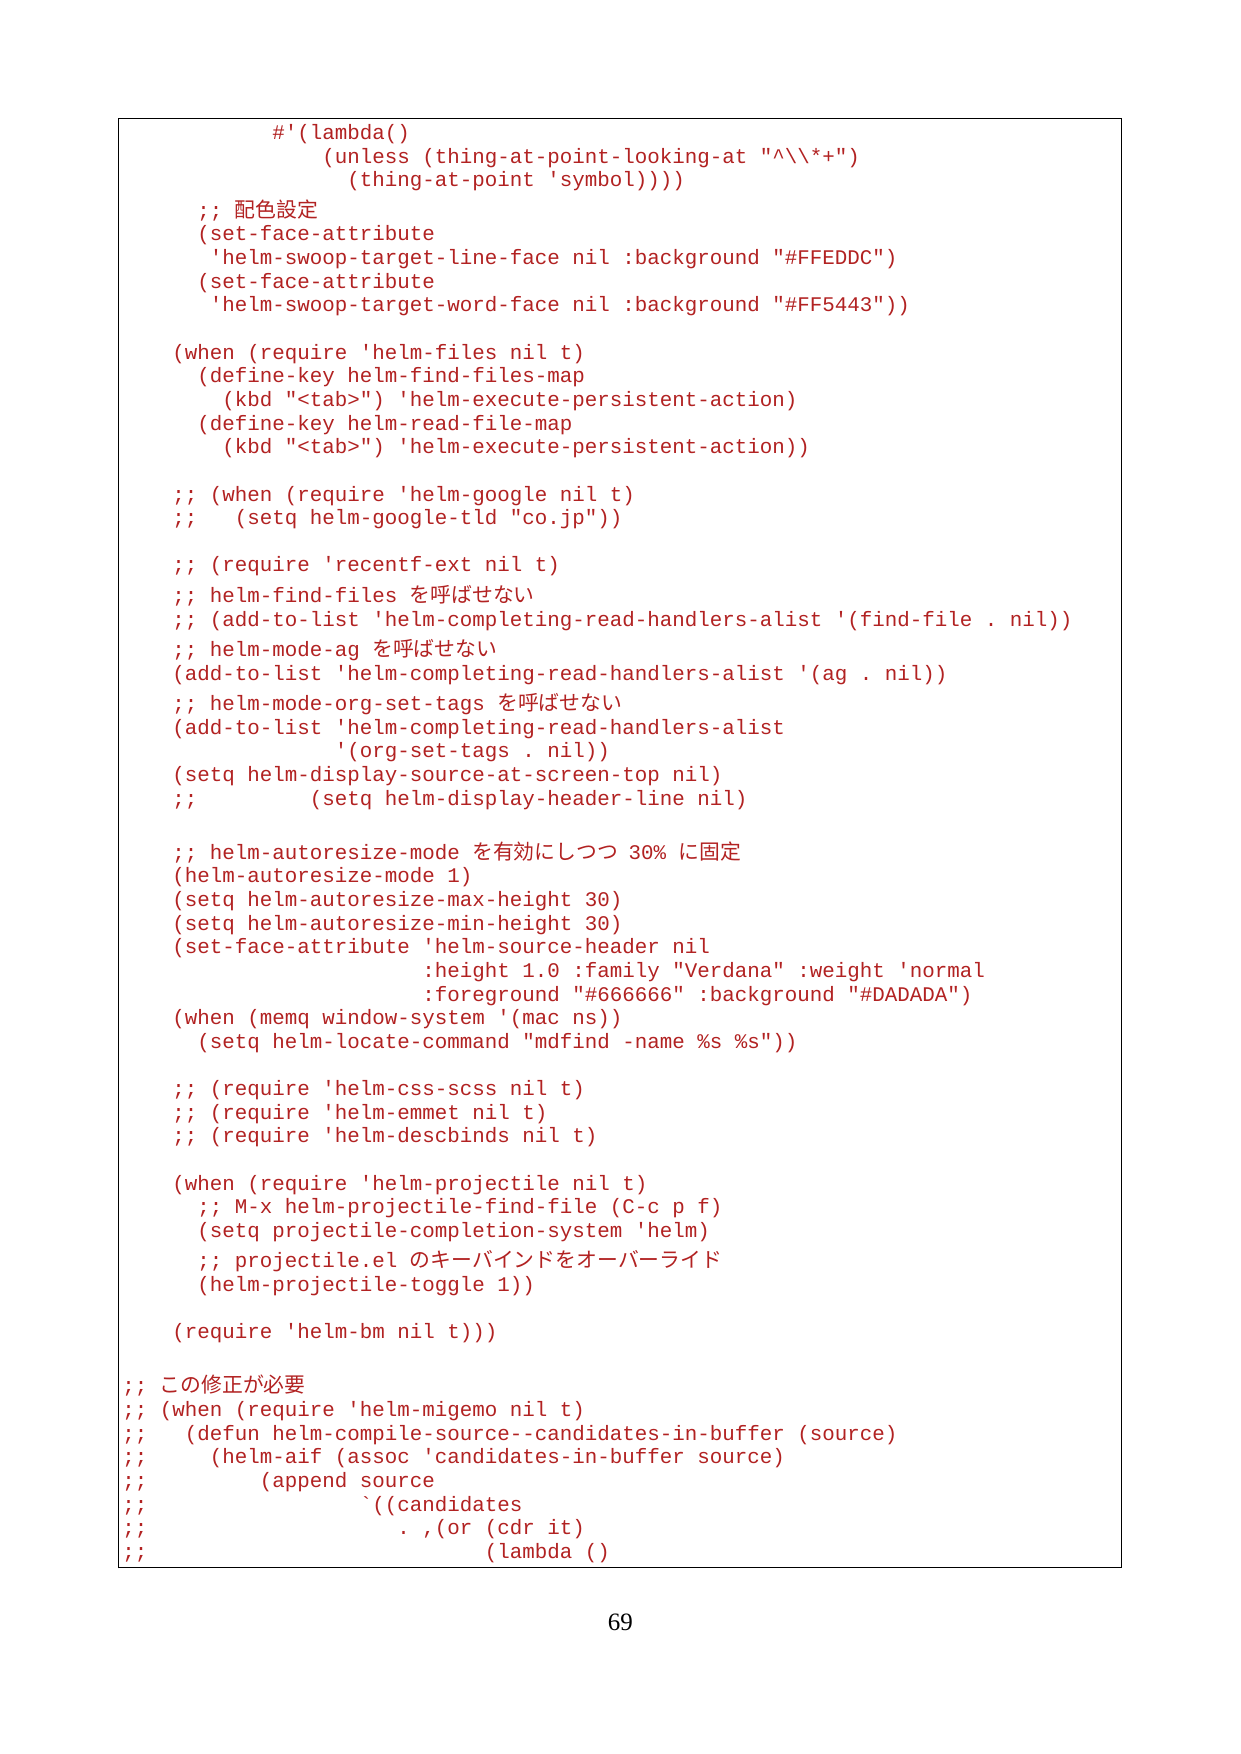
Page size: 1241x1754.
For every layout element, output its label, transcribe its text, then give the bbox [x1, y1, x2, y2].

text (thing-at-point 'symbol)))) [119, 165, 1121, 189]
text ;; (add-to-list 'helm-completing-read-handlers-alist '(find-file . nil)) [119, 604, 1121, 628]
text ;; (lambda () [119, 1537, 1121, 1567]
text ;; (setq helm-google-tld "co.jp")) [119, 503, 1121, 527]
text (setq helm-autoresize-min-height 30) [119, 909, 1121, 932]
text ;; helm-autoresize-mode を有効にしつつ 30% に固定 [119, 831, 1121, 861]
text (setq helm-autoresize-max-height 30) [119, 885, 1121, 909]
text #'(lambda() [119, 119, 1121, 142]
text 'helm-swoop-target-word-face nil :background "#FF5443")) [119, 290, 1121, 314]
text ;; helm-mode-ag を呼ばせない [119, 628, 1121, 659]
text ;; `((candidates [119, 1490, 1121, 1513]
text ;; helm-find-files を呼ばせない [119, 574, 1121, 604]
text 'helm-swoop-target-line-face nil :background "#FFEDDC") [119, 243, 1121, 267]
text (kbd "<tab>") 'helm-execute-persistent-action)) [119, 432, 1121, 456]
text (add-to-list 'helm-completing-read-handlers-alist '(ag . nil)) [119, 659, 1121, 682]
text ;; M-x helm-projectile-find-file (C-c p f) [119, 1192, 1121, 1216]
text '(org-set-tags . nil)) [119, 736, 1121, 760]
text ;; (require 'recentf-ext nil t) [119, 551, 1121, 574]
text ;; (require 'helm-css-scss nil t) [119, 1074, 1121, 1098]
text (helm-projectile-toggle 1)) [119, 1270, 1121, 1294]
text (when (require 'helm-files nil t) [119, 338, 1121, 361]
text (define-key helm-find-files-map [119, 361, 1121, 385]
text ;; . ,(or (cdr it) [119, 1513, 1121, 1537]
text (define-key helm-read-file-map [119, 409, 1121, 432]
text ;; 配色設定 [119, 189, 1121, 219]
text (add-to-list 'helm-completing-read-handlers-alist [119, 713, 1121, 736]
text (when (require 'helm-projectile nil t) [119, 1169, 1121, 1192]
text (require 'helm-bm nil t))) [119, 1317, 1121, 1341]
text (kbd "<tab>") 'helm-execute-persistent-action) [119, 385, 1121, 409]
text (setq helm-locate-command "mdfind -name %s %s")) [119, 1027, 1121, 1051]
text (set-face-attribute [119, 267, 1121, 290]
text (set-face-attribute [119, 219, 1121, 243]
text ;; helm-mode-org-set-tags を呼ばせない [119, 682, 1121, 713]
text ;; (helm-aif (assoc 'candidates-in-buffer source) [119, 1442, 1121, 1466]
text ;; (require 'helm-descbinds nil t) [119, 1121, 1121, 1145]
text ;; (when (require 'helm-google nil t) [119, 479, 1121, 503]
text ;; (append source [119, 1466, 1121, 1490]
text ;; (setq helm-display-header-line nil) [119, 784, 1121, 807]
text (set-face-attribute 'helm-source-header nil [119, 932, 1121, 956]
text (setq projectile-completion-system 'helm) [119, 1216, 1121, 1240]
text :height 1.0 :family "Verdana" :weight 'normal [119, 956, 1121, 979]
text (when (memq window-system '(mac ns)) [119, 1003, 1121, 1027]
text ;; projectile.el のキーバインドをオーバーライド [119, 1240, 1121, 1270]
text (unless (thing-at-point-looking-at "^\\*+") [119, 142, 1121, 165]
text ;; (defun helm-compile-source--candidates-in-buffer (source) [119, 1419, 1121, 1442]
text ;; (when (require 'helm-migemo nil t) [119, 1395, 1121, 1419]
text (helm-autoresize-mode 1) [119, 861, 1121, 885]
text :foreground "#666666" :background "#DADADA") [119, 979, 1121, 1003]
text (setq helm-display-source-at-screen-top nil) [119, 760, 1121, 784]
text ;; この修正が必要 [119, 1365, 1121, 1395]
text ;; (require 'helm-emmet nil t) [119, 1098, 1121, 1121]
